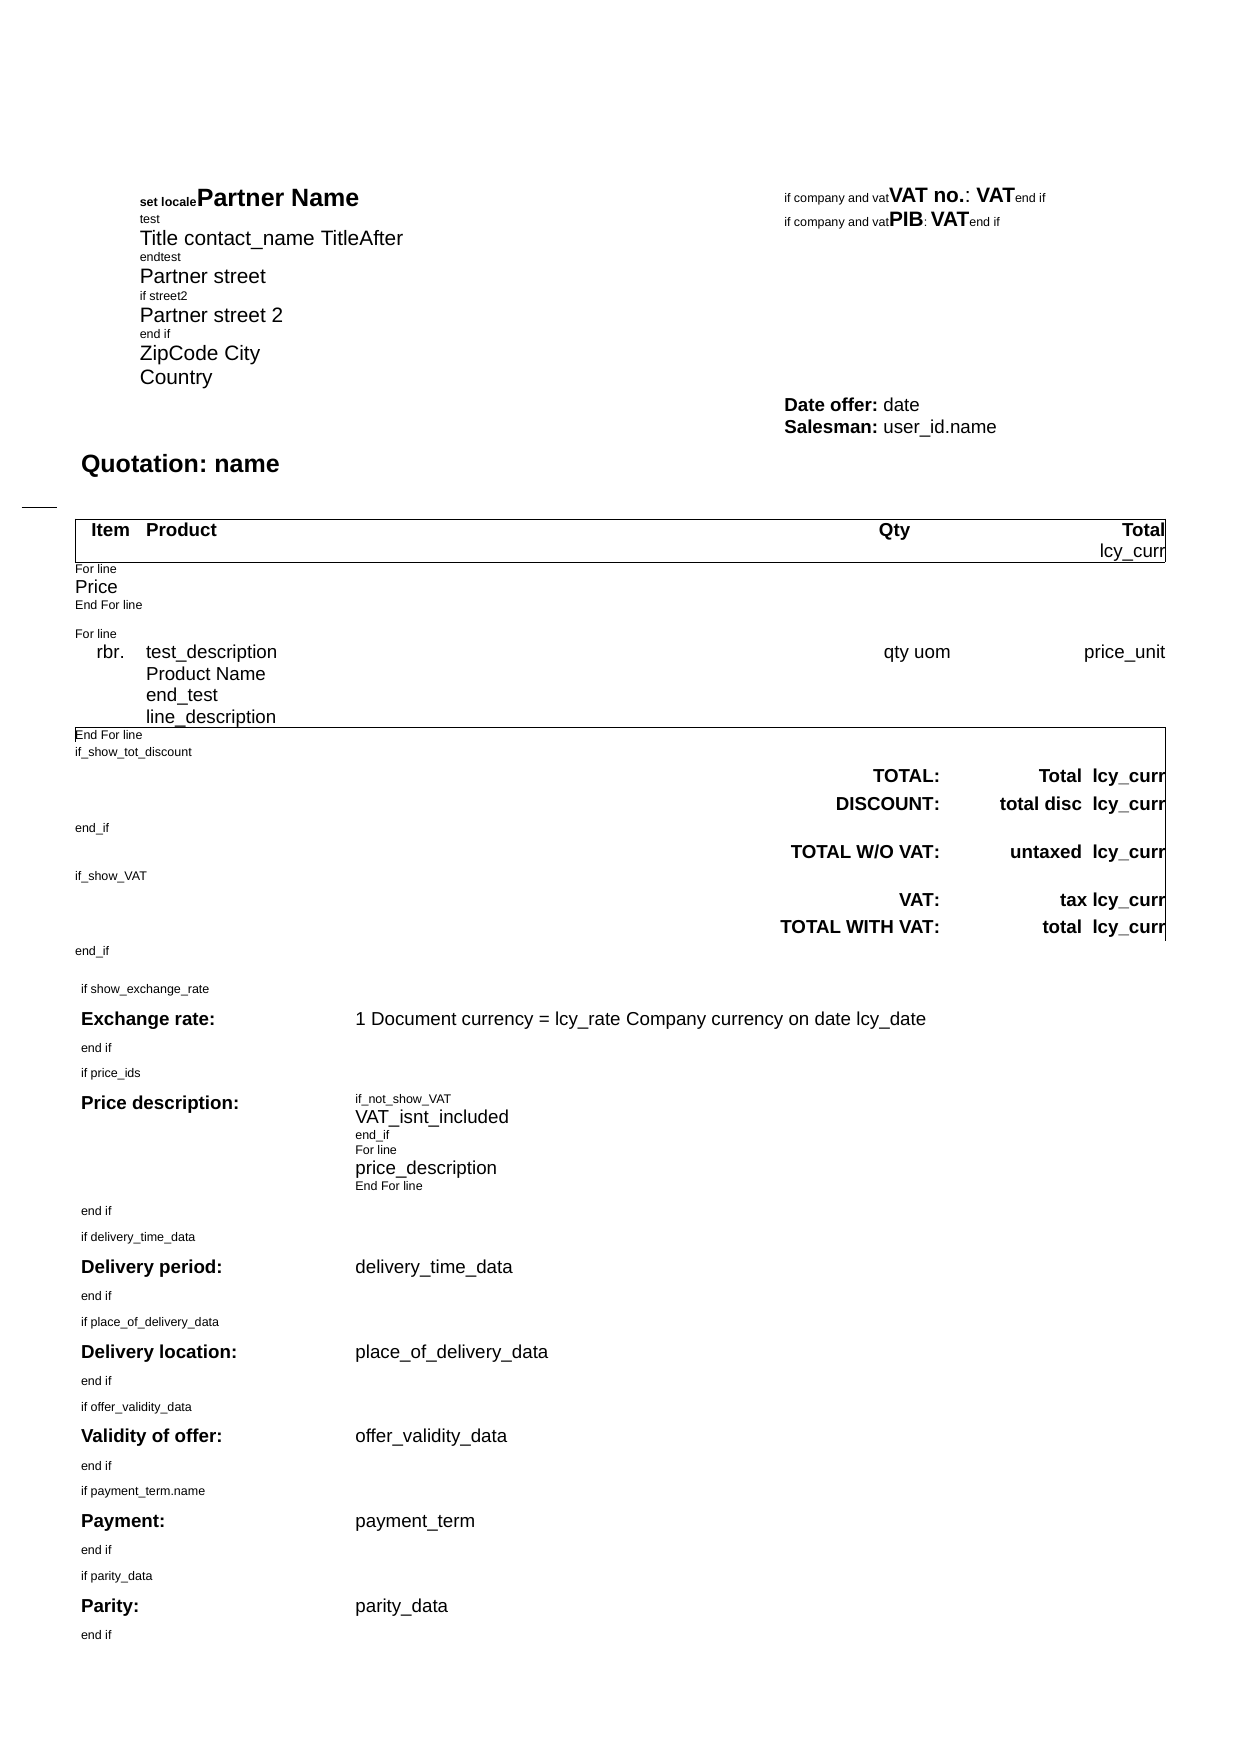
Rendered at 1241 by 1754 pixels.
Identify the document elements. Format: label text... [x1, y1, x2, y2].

table_cell if price_ids [75, 1060, 1165, 1086]
table_cell tax lcy_curr [940, 886, 1165, 913]
table_cell qty uom [839, 641, 950, 727]
table_cell [75, 483, 1165, 518]
table_cell VAT: [75, 886, 940, 913]
table_cell if_show_tot_discount [75, 742, 1165, 762]
table_cell Parity: [75, 1589, 349, 1622]
table_header Item [76, 520, 146, 540]
table_header set localePartner Name test Title contact_name TitleAfter endtest Partner street if street2 Partner street 2 end if ZipCode City Country [134, 177, 778, 443]
table_cell parity_data [350, 1589, 1165, 1622]
table_header if company and vatVAT no.: VATend if if company and vatPIB: VATend if [778, 177, 1162, 325]
table_cell test_description Product Name end_test line_description [146, 641, 838, 727]
table_cell lcy_curr [950, 540, 1165, 562]
table_cell if_not_show_VAT VAT_isnt_included end_if For line price_description End For line [350, 1086, 1165, 1198]
table_cell end if [75, 1283, 1165, 1309]
table_cell End For line [76, 728, 1165, 742]
table_cell Payment: [75, 1504, 349, 1537]
table_header Product [146, 520, 838, 540]
table_cell [839, 540, 950, 562]
table_cell end if [75, 1622, 1165, 1648]
table_header [75, 177, 134, 443]
table_header if delivery_time_data [75, 1224, 1165, 1250]
table_cell Validity of offer: [75, 1419, 349, 1452]
table_cell delivery_time_data [350, 1250, 1165, 1283]
table_cell end_if [75, 817, 1165, 838]
table_cell payment_term [350, 1504, 1165, 1537]
table_cell Total lcy_curr [940, 762, 1165, 790]
table_header if offer_validity_data [75, 1394, 1165, 1419]
table_cell if_show_VAT [75, 865, 1165, 886]
table_cell For line [75, 627, 1165, 641]
table_cell Delivery location: [75, 1335, 349, 1368]
table_header if show_exchange_rate [75, 976, 1165, 1002]
table_cell end if [75, 1453, 1165, 1478]
table_cell end if [75, 1035, 1165, 1060]
table_cell Price [75, 576, 1165, 598]
table_cell end if [75, 1368, 1165, 1393]
table_cell price_unit [950, 641, 1165, 727]
table_cell Exchange rate: [75, 1002, 349, 1034]
table_cell place_of_delivery_data [350, 1335, 1165, 1368]
table_cell total lcy_curr [940, 913, 1165, 941]
table_cell if payment_term.name [75, 1478, 1165, 1504]
table_cell Price description: [75, 1086, 349, 1198]
table_cell DISCOUNT: [75, 790, 940, 817]
table_cell offer_validity_data [350, 1419, 1165, 1452]
table_cell end_if [75, 941, 1165, 961]
table_header Qty [839, 520, 950, 540]
table_cell TOTAL: [75, 762, 940, 790]
table_cell total disc lcy_curr [940, 790, 1165, 817]
table_cell Delivery period: [75, 1250, 349, 1283]
table_cell End For line [75, 598, 1165, 612]
table_cell end if [75, 1537, 1165, 1563]
table_cell Date offer: date Salesman: user_id.name [778, 325, 1162, 443]
table_cell 1 Document currency = lcy_rate Company currency on date lcy_date [350, 1002, 1165, 1034]
table_cell [75, 612, 1165, 627]
table_cell [76, 540, 146, 562]
table_cell TOTAL WITH VAT: [75, 913, 940, 941]
table_cell if parity_data [75, 1563, 1165, 1589]
table_cell if place_of_delivery_data [75, 1309, 1165, 1335]
table_cell untaxed lcy_curr [940, 838, 1165, 865]
table_cell [146, 540, 838, 562]
table_cell end if [75, 1198, 1165, 1224]
table_header Total [950, 520, 1165, 540]
table_header Quotation: name [75, 443, 1165, 483]
table_cell rbr. [75, 641, 146, 727]
table_cell TOTAL W/O VAT: [75, 838, 940, 865]
table_cell For line [75, 563, 1165, 576]
